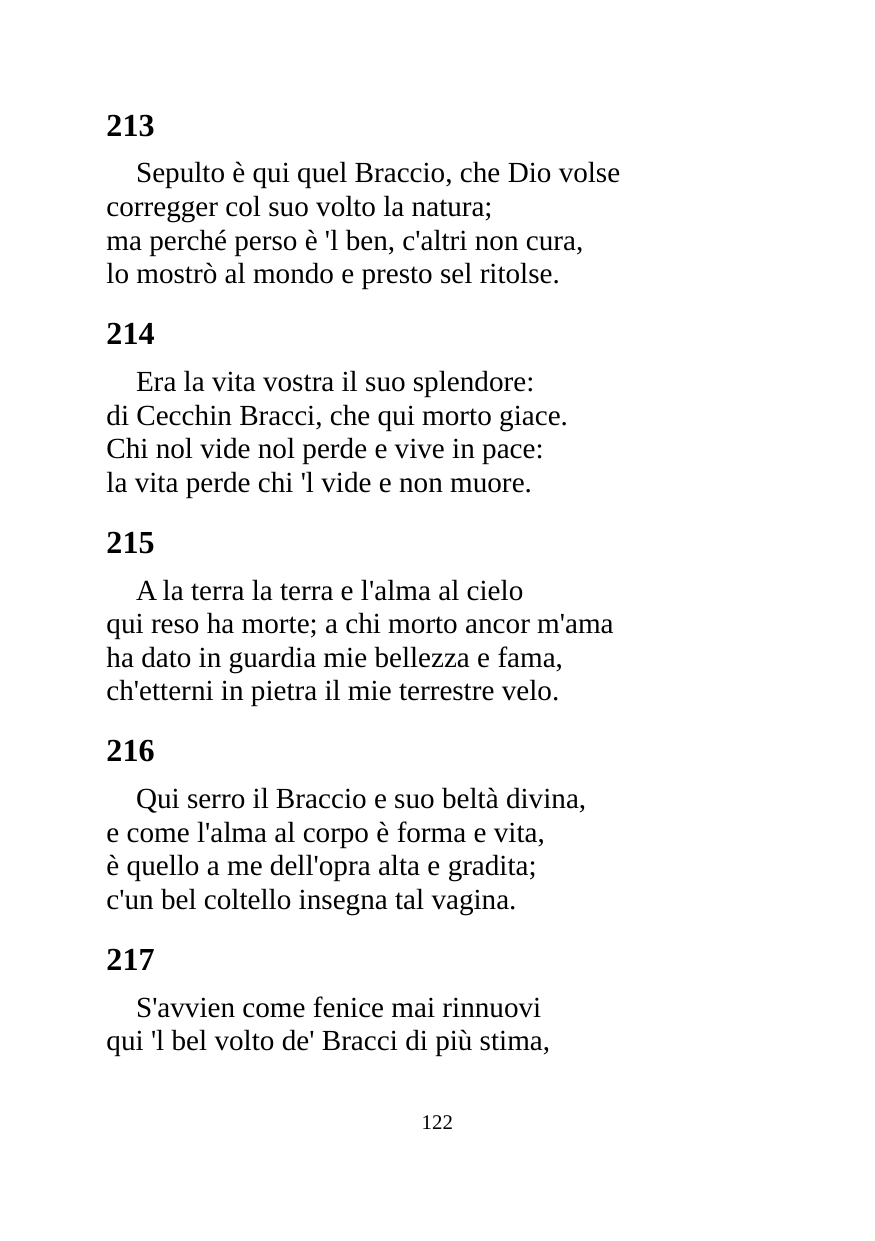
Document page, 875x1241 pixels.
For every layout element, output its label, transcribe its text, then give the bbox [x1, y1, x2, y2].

subtitle 214 [106, 315, 768, 352]
text lo mostrò al mondo e presto sel ritolse. [106, 256, 768, 290]
text c'un bel coltello insegna tal vagina. [106, 882, 768, 915]
text ha dato in guardia mie bellezza e fama, [106, 640, 768, 673]
subtitle 217 [106, 940, 768, 977]
text Sepulto è qui quel Braccio, che Dio volse [106, 156, 768, 189]
subtitle 213 [106, 106, 768, 143]
text Qui serro il Braccio e suo beltà divina, [106, 781, 768, 815]
text ch'etterni in pietra il mie terrestre velo. [106, 673, 768, 707]
text qui reso ha morte; a chi morto ancor m'ama [106, 606, 768, 640]
text Era la vita vostra il suo splendore: [106, 364, 768, 398]
text e come l'alma al corpo è forma e vita, [106, 815, 768, 848]
text S'avvien come fenice mai rinnuovi [106, 990, 768, 1023]
text Chi nol vide nol perde e vive in pace: [106, 431, 768, 465]
text la vita perde chi 'l vide e non muore. [106, 465, 768, 498]
text ma perché perso è 'l ben, c'altri non cura, [106, 223, 768, 256]
subtitle 215 [106, 523, 768, 560]
text di Cecchin Bracci, che qui morto giace. [106, 398, 768, 431]
text corregger col suo volto la natura; [106, 189, 768, 223]
subtitle 216 [106, 732, 768, 769]
text qui 'l bel volto de' Bracci di più stima, [106, 1023, 768, 1057]
text A la terra la terra e l'alma al cielo [106, 573, 768, 606]
text è quello a me dell'opra alta e gradita; [106, 848, 768, 882]
